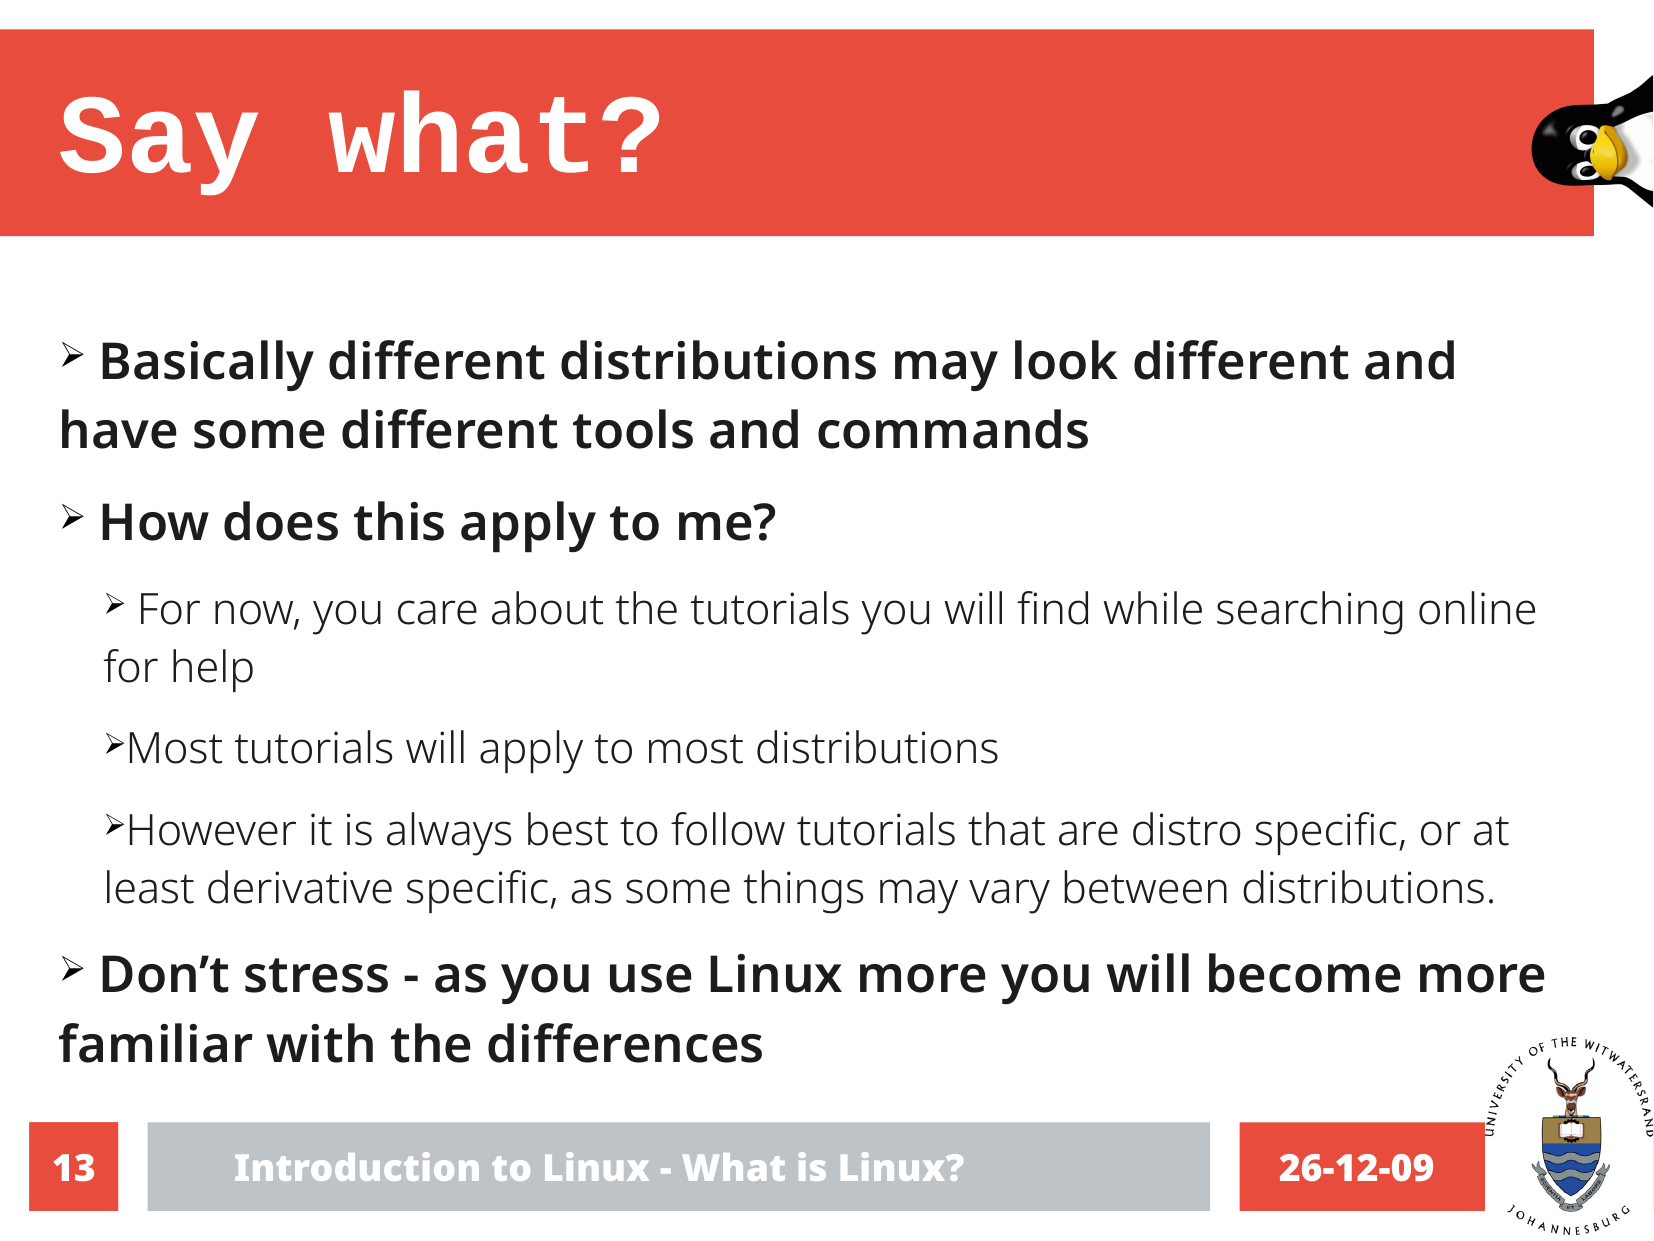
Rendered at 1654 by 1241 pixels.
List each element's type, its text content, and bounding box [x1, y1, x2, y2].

list Basically different distributions may look different and have some different tools and commands How does this apply to me? For now, you care about the tutorials you will find while searching online for help Most tutorials will apply to most distributions However it is always best to follow tutorials that are distro specific, or at least derivative specific, as some things may vary between distributions. Don’t stress - as you use Linux more you will become more familiar with the differences [58, 324, 1565, 1093]
picture [1485, 1037, 1654, 1235]
title Say what? [58, 59, 1594, 207]
picture [1514, 23, 1654, 276]
